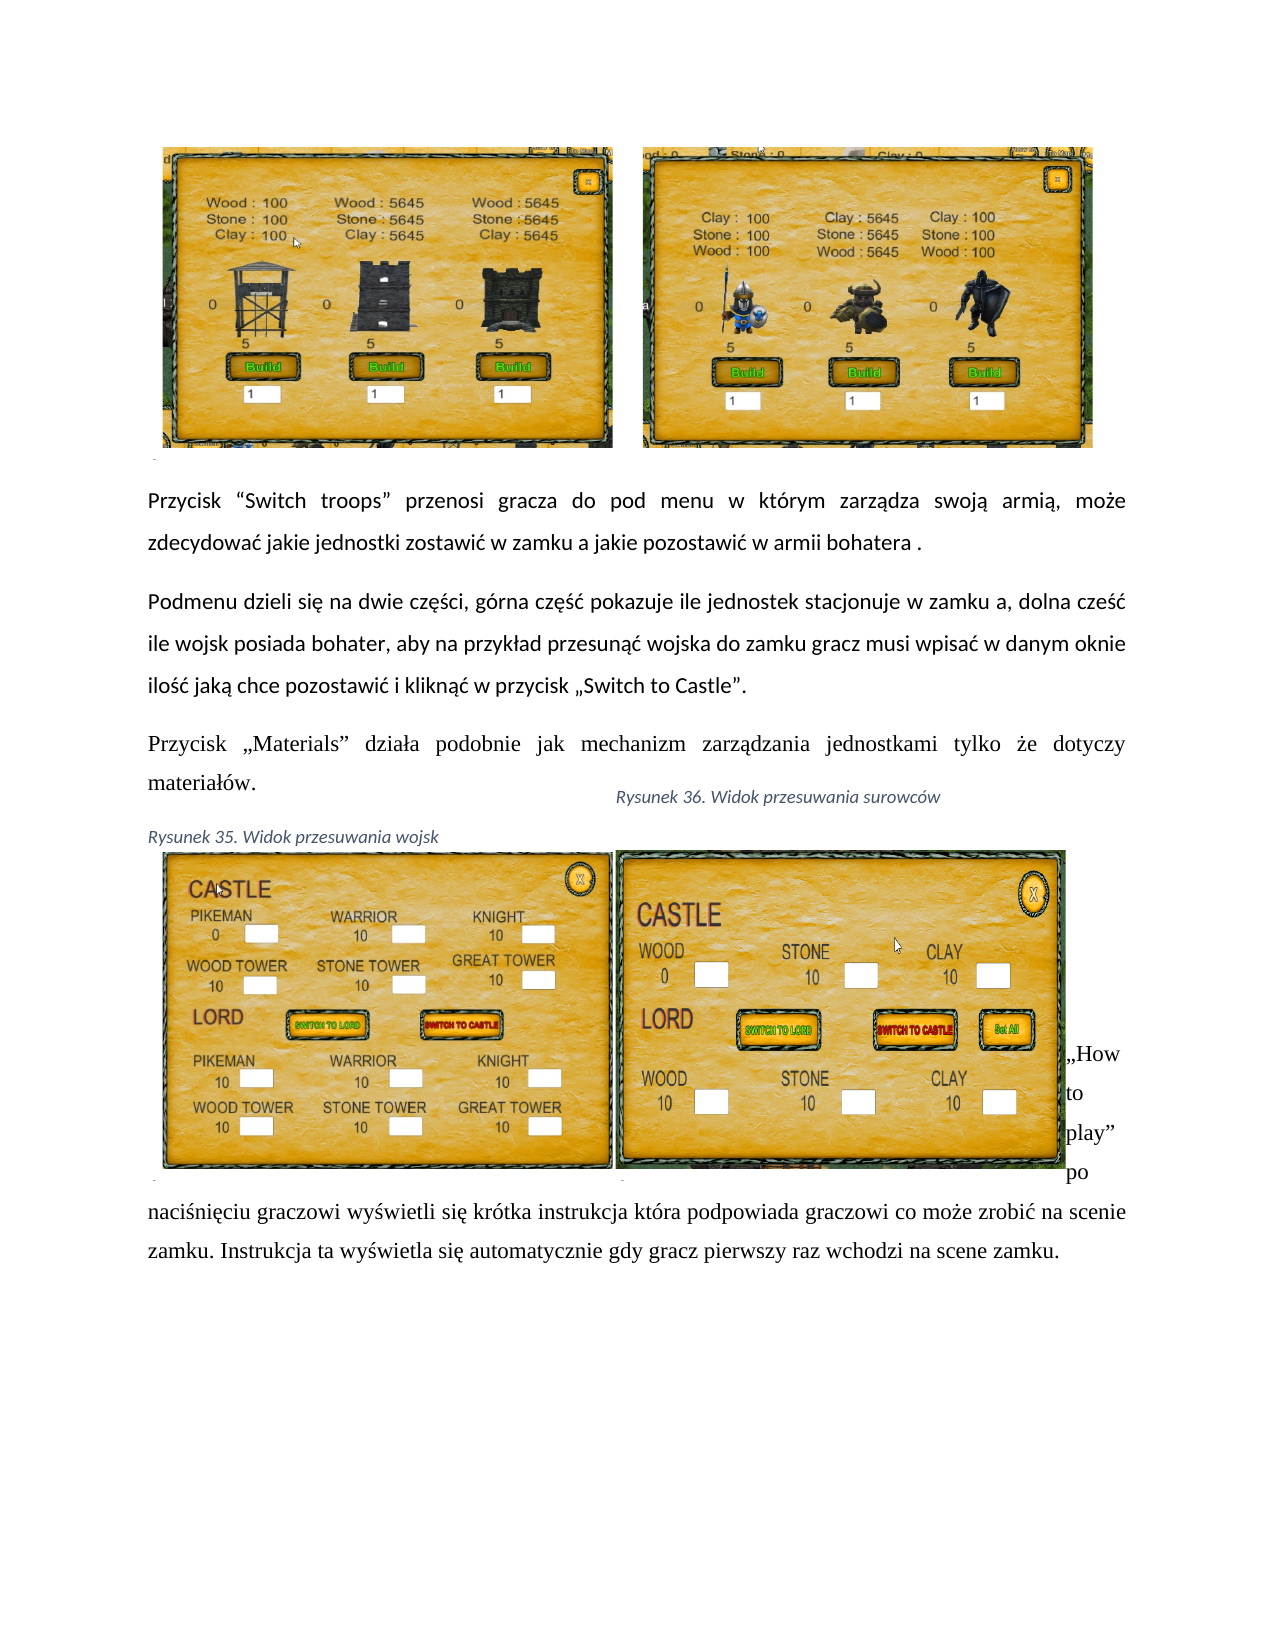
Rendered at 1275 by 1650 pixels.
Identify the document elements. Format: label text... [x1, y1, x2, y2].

text „How to play” po naciśnięciu graczowi wyświetli się krótka instrukcja która podpowiada graczowi co może zrobić na scenie zamku. Instrukcja ta wyświetla się automatycznie gdy gracz pierwszy raz wchodzi na scene zamku. [148, 1040, 1127, 1264]
text Rysunek 36. Widok przesuwania surowców [616, 785, 1066, 808]
text Przycisk “Switch troops” przenosi gracza do pod menu w którym zarządza swoją armią, może zdecydować jakie jednostki zostawić w zamku a jakie pozostawić w armii bohatera . [148, 206, 1127, 556]
text Przycisk „Materials” działa podobnie jak mechanizm zarządzania jednostkami tylko że dotyczy materiałów. [148, 729, 1127, 795]
text Rysunek 35. Widok przesuwania wojsk [148, 825, 1127, 848]
text Podmenu dzieli się na dwie części, górna część pokazuje ile jednostek stacjonuje w zamku a, dolna cześć ile wojsk posiada bohater, aby na przykład przesunąć wojska do zamku gracz musi wpisać w danym oknie ilość jaką chce pozostawić i kliknąć w przycisk „Switch to Castle”. [148, 587, 1127, 699]
